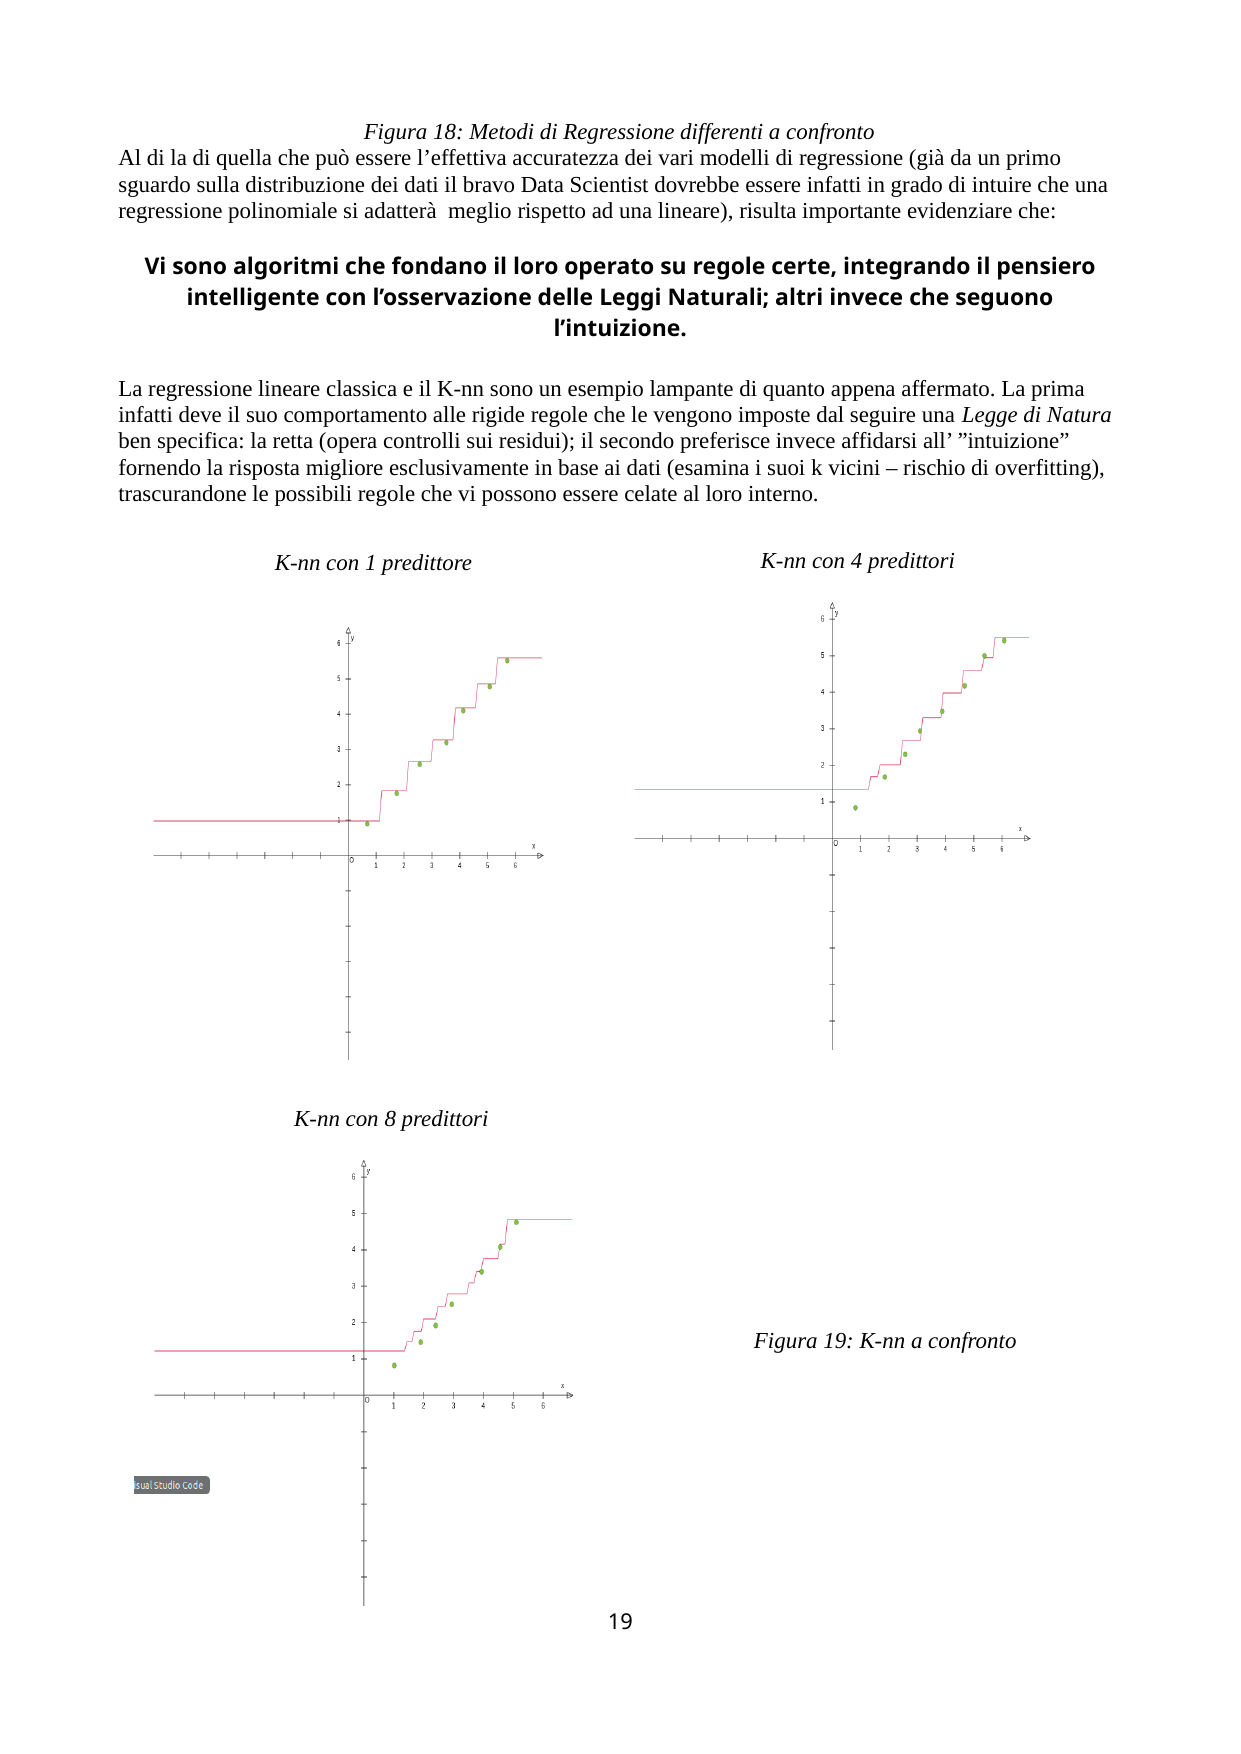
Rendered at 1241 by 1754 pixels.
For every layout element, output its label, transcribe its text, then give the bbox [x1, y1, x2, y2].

picture [134, 601, 219, 1060]
text La regressione lineare classica e il K-nn sono un esempio lampante di quanto appena affermato. La prima infatti deve il suo comportamento alle rigide regole che le vengono imposte dal seguire una Legge di Natura ben specifica: la retta (opera controlli sui residui); il secondo preferisce invece affidarsi all’ ”intuizione” fornendo la risposta migliore esclusivamente in base ai dati (esamina i suoi k vicini – rischio di overfitting), trascurandone le possibili regole che vi possono essere celate al loro interno. [118, 375, 1122, 507]
text K-nn con 1 predittore [134, 543, 615, 601]
text K-nn con 8 predittori [134, 1100, 650, 1133]
picture [134, 1133, 226, 1606]
picture [614, 575, 701, 1050]
text Figura 19: K-nn a confronto [650, 1327, 1122, 1353]
text Figura 18: Metodi di Regressione differenti a confronto [118, 118, 1122, 144]
text Al di la di quella che può essere l’effettiva accuratezza dei vari modelli di regressione (già da un primo sguardo sulla distribuzione dei dati il bravo Data Scientist dovrebbe essere infatti in grado di intuire che una regressione polinomiale si adatterà meglio rispetto ad una lineare), risulta importante evidenziare che: [118, 144, 1122, 223]
text Vi sono algoritmi che fondano il loro operato su regole certe, integrando il pensiero intelligente con l’osservazione delle Leggi Naturali; altri invece che seguono l’intuizione. [118, 250, 1122, 344]
text K-nn con 4 predittori [615, 542, 1103, 575]
